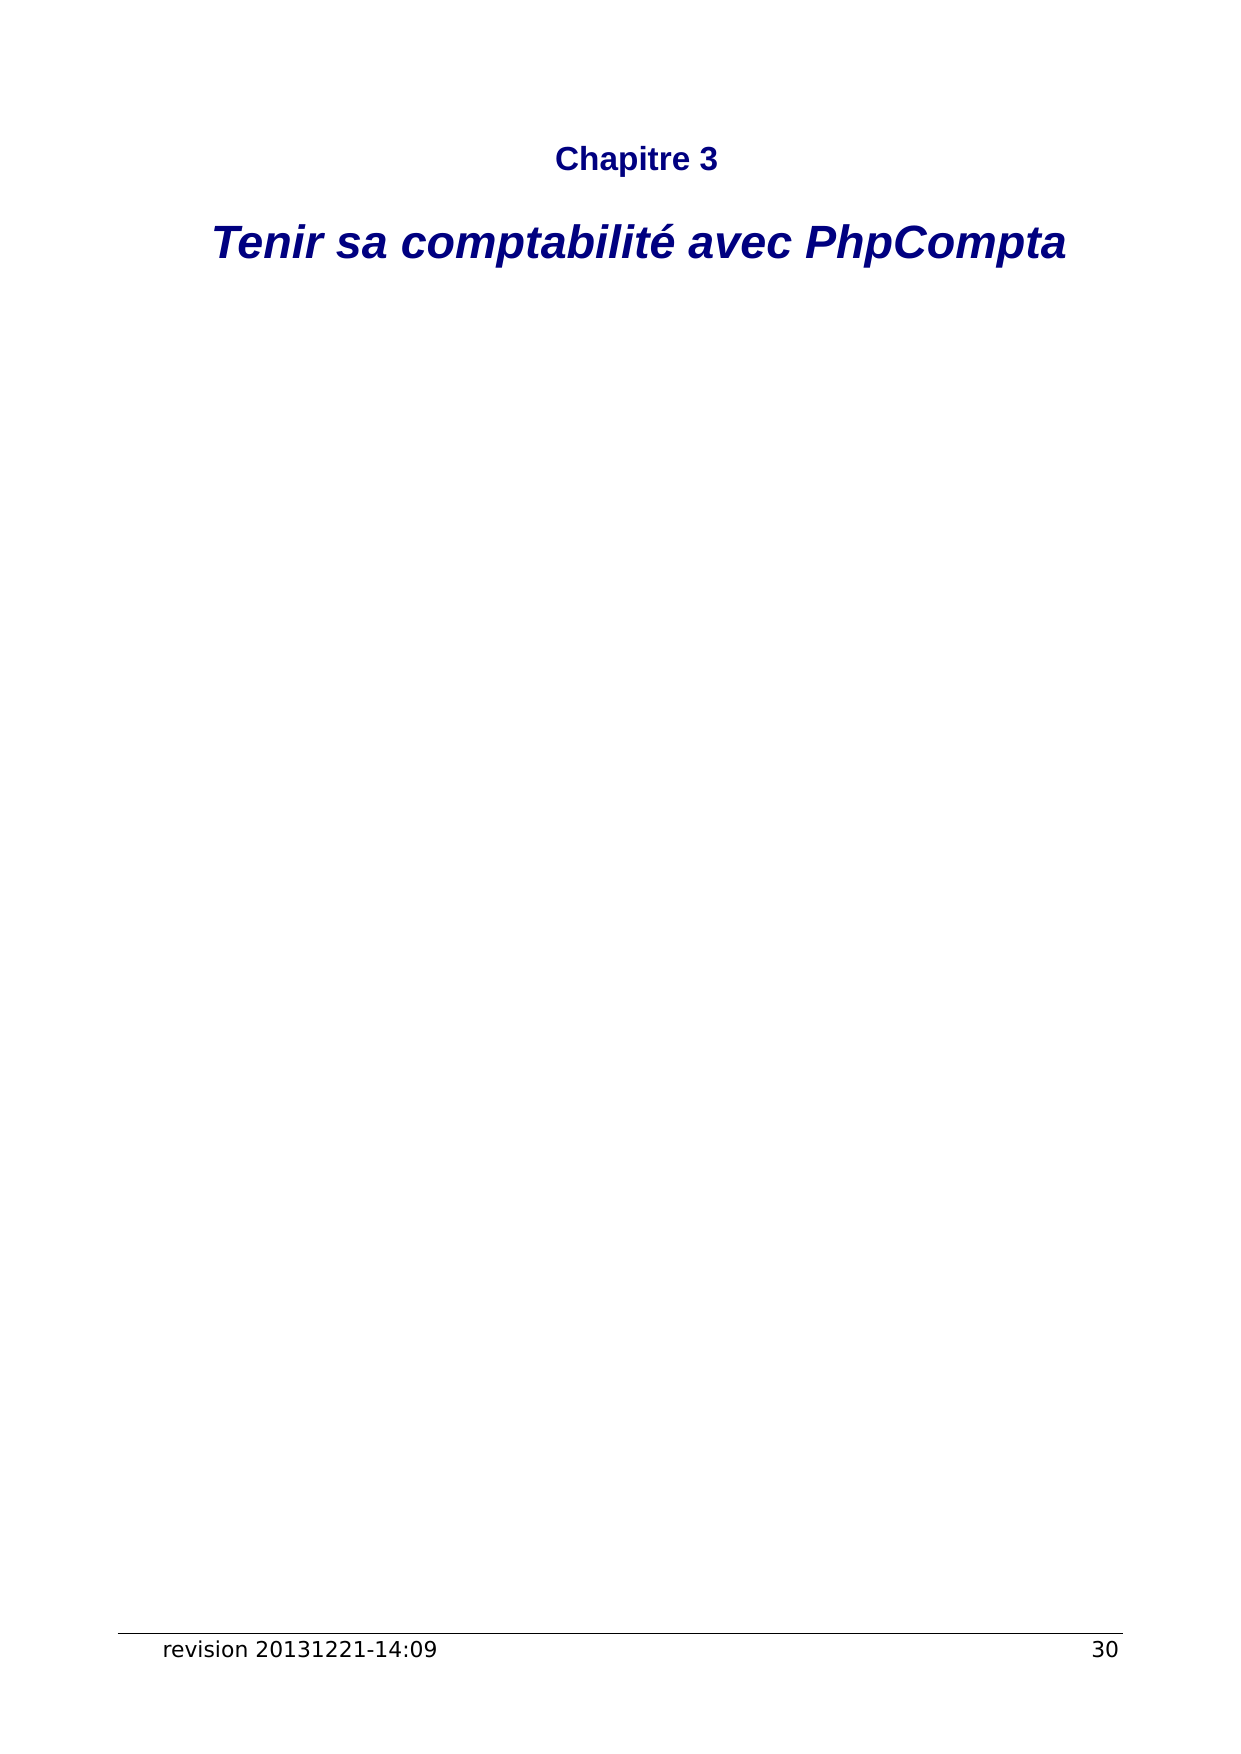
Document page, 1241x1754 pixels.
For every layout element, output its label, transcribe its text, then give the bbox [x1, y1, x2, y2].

subtitle Chapitre 3 [159, 139, 1123, 177]
subtitle Tenir sa comptabilité avec PhpCompta [159, 215, 1123, 269]
